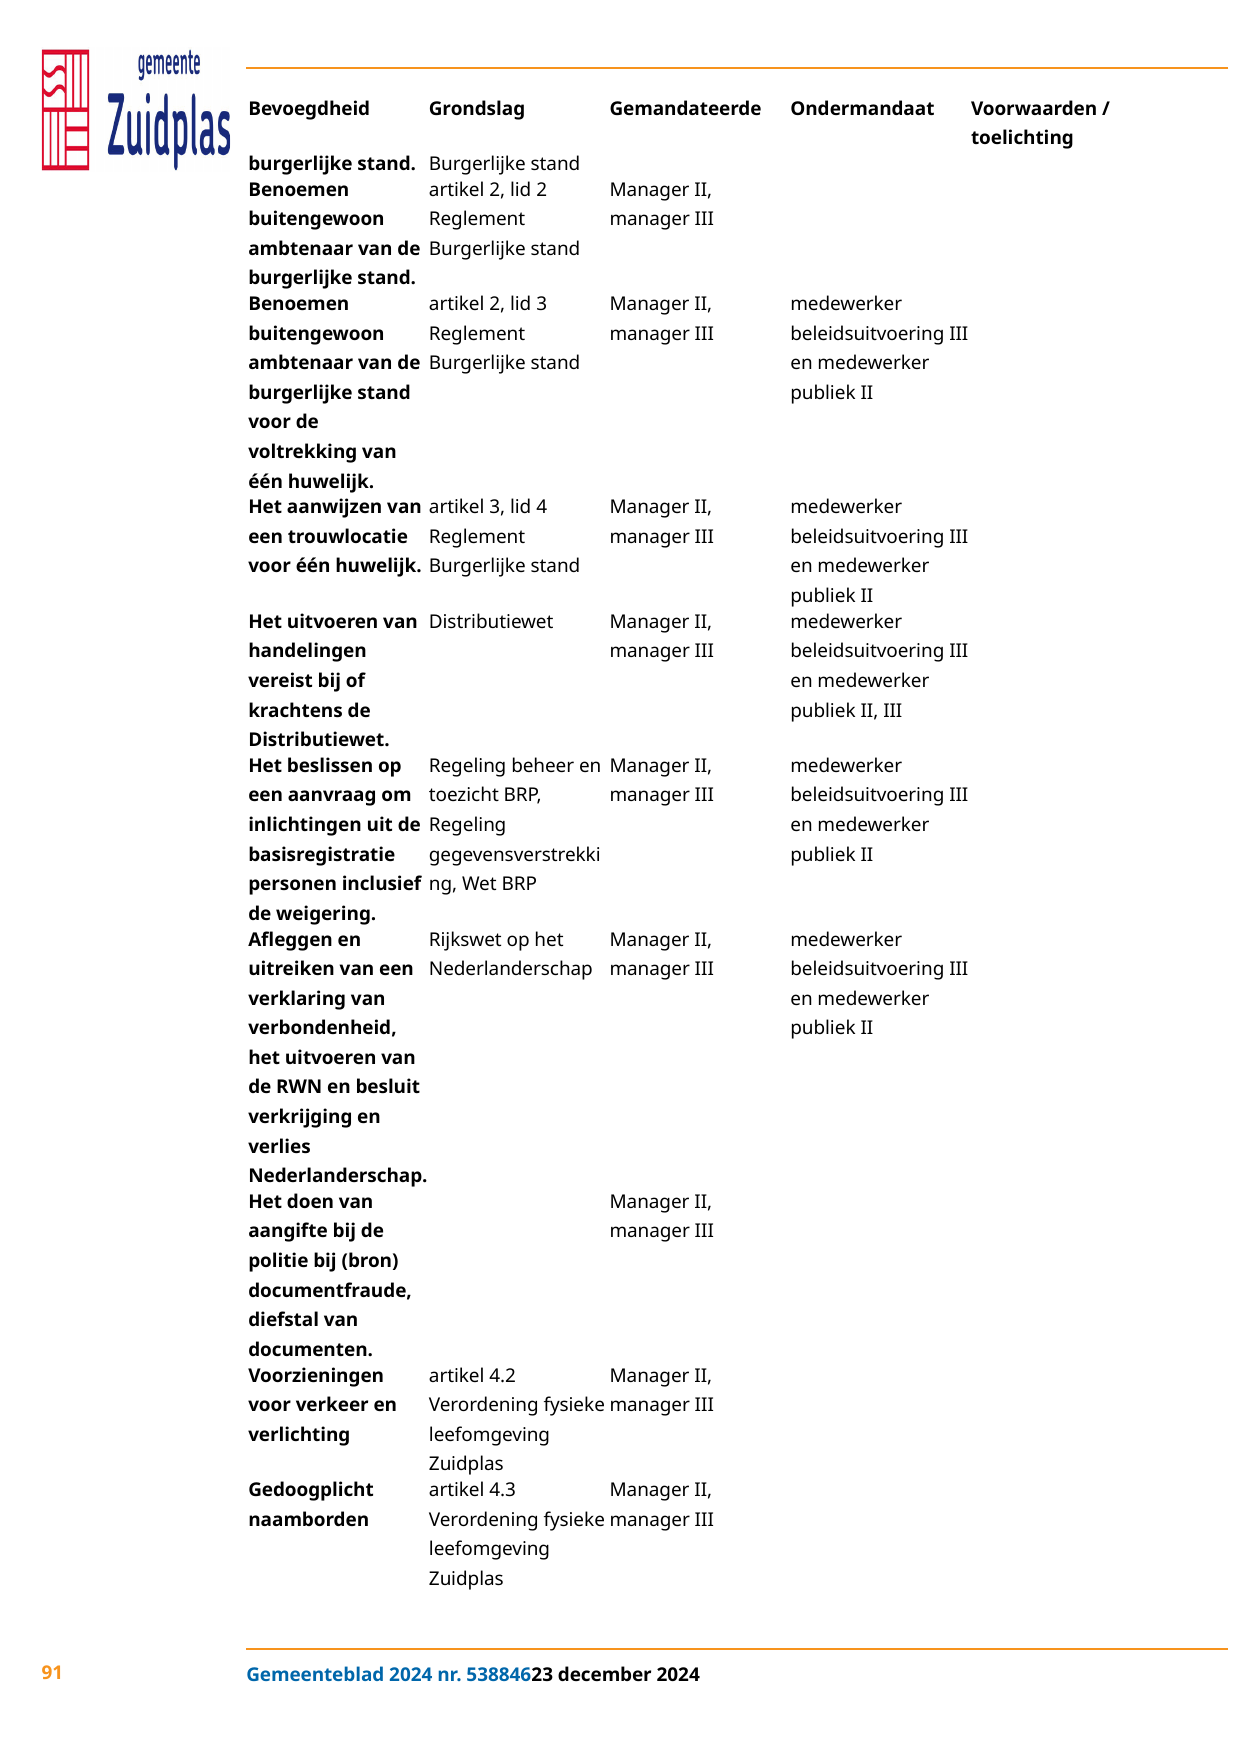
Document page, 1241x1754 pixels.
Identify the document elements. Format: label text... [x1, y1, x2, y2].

table_cell Manager II, manager III [609, 176, 790, 290]
table_cell Manager II, manager III [609, 926, 790, 1188]
table_cell artikel 2, lid 2 Reglement Burgerlijke stand [429, 176, 609, 290]
table_cell [971, 494, 1152, 608]
table_cell Manager II, manager III [609, 290, 790, 493]
table_header Gemandateerde [609, 95, 790, 150]
table_header Bevoegdheid [248, 95, 429, 150]
table_header Grondslag [429, 95, 609, 150]
table_cell [790, 1362, 971, 1476]
table_cell [971, 176, 1152, 290]
table_cell Manager II, manager III [609, 608, 790, 752]
table_cell medewerker beleidsuitvoering III en medewerker publiek II [790, 752, 971, 926]
table_cell burgerlijke stand. [248, 150, 429, 176]
table_cell Manager II, manager III [609, 1362, 790, 1476]
table_cell Distributiewet [429, 608, 609, 752]
table_cell [790, 176, 971, 290]
table_cell [609, 150, 790, 176]
table_cell Manager II, manager III [609, 1188, 790, 1362]
table_header Ondermandaat [790, 95, 971, 150]
table_cell medewerker beleidsuitvoering III en medewerker publiek II [790, 926, 971, 1188]
table_cell [971, 1362, 1152, 1476]
table_cell Voorzieningen voor verkeer en verlichting [248, 1362, 429, 1476]
table_cell Burgerlijke stand [429, 150, 609, 176]
table_cell Manager II, manager III [609, 494, 790, 608]
table_cell medewerker beleidsuitvoering III en medewerker publiek II [790, 494, 971, 608]
table_cell Manager II, manager III [609, 1476, 790, 1591]
table_cell [790, 1476, 971, 1591]
table_cell Afleggen en uitreiken van een verklaring van verbondenheid, het uitvoeren van de RWN en besluit verkrijging en verlies Nederlanderschap. [248, 926, 429, 1188]
table_cell artikel 3, lid 4 Reglement Burgerlijke stand [429, 494, 609, 608]
table_cell [971, 290, 1152, 493]
table_cell Het doen van aangifte bij de politie bij (bron) documentfraude, diefstal van documenten. [248, 1188, 429, 1362]
table_cell artikel 4.3 Verordening fysieke leefomgeving Zuidplas [429, 1476, 609, 1591]
table_cell [971, 1188, 1152, 1362]
table_cell Het uitvoeren van handelingen vereist bij of krachtens de Distributiewet. [248, 608, 429, 752]
table_cell artikel 2, lid 3 Reglement Burgerlijke stand [429, 290, 609, 493]
table_cell [790, 150, 971, 176]
table_cell Manager II, manager III [609, 752, 790, 926]
table_cell Rijkswet op het Nederlanderschap [429, 926, 609, 1188]
table_cell [971, 1476, 1152, 1591]
table_cell [971, 608, 1152, 752]
table_cell medewerker beleidsuitvoering III en medewerker publiek II, III [790, 608, 971, 752]
table_cell Regeling beheer en toezicht BRP, Regeling gegevensverstrekking, Wet BRP [429, 752, 609, 926]
table_cell [971, 150, 1152, 176]
table_cell artikel 4.2 Verordening fysieke leefomgeving Zuidplas [429, 1362, 609, 1476]
table_cell medewerker beleidsuitvoering III en medewerker publiek II [790, 290, 971, 493]
table_cell [429, 1188, 609, 1362]
table_cell Benoemen buitengewoon ambtenaar van de burgerlijke stand voor de voltrekking van één huwelijk. [248, 290, 429, 493]
table_cell Het beslissen op een aanvraag om inlichtingen uit de basisregistratie personen inclusief de weigering. [248, 752, 429, 926]
table_cell [971, 926, 1152, 1188]
table_cell Gedoogplicht naamborden [248, 1476, 429, 1591]
table_cell [971, 752, 1152, 926]
table_header Voorwaarden / toelichting [971, 95, 1152, 150]
picture [41, 47, 231, 172]
table_cell [790, 1188, 971, 1362]
table_cell Het aanwijzen van een trouwlocatie voor één huwelijk. [248, 494, 429, 608]
table_cell Benoemen buitengewoon ambtenaar van de burgerlijke stand. [248, 176, 429, 290]
